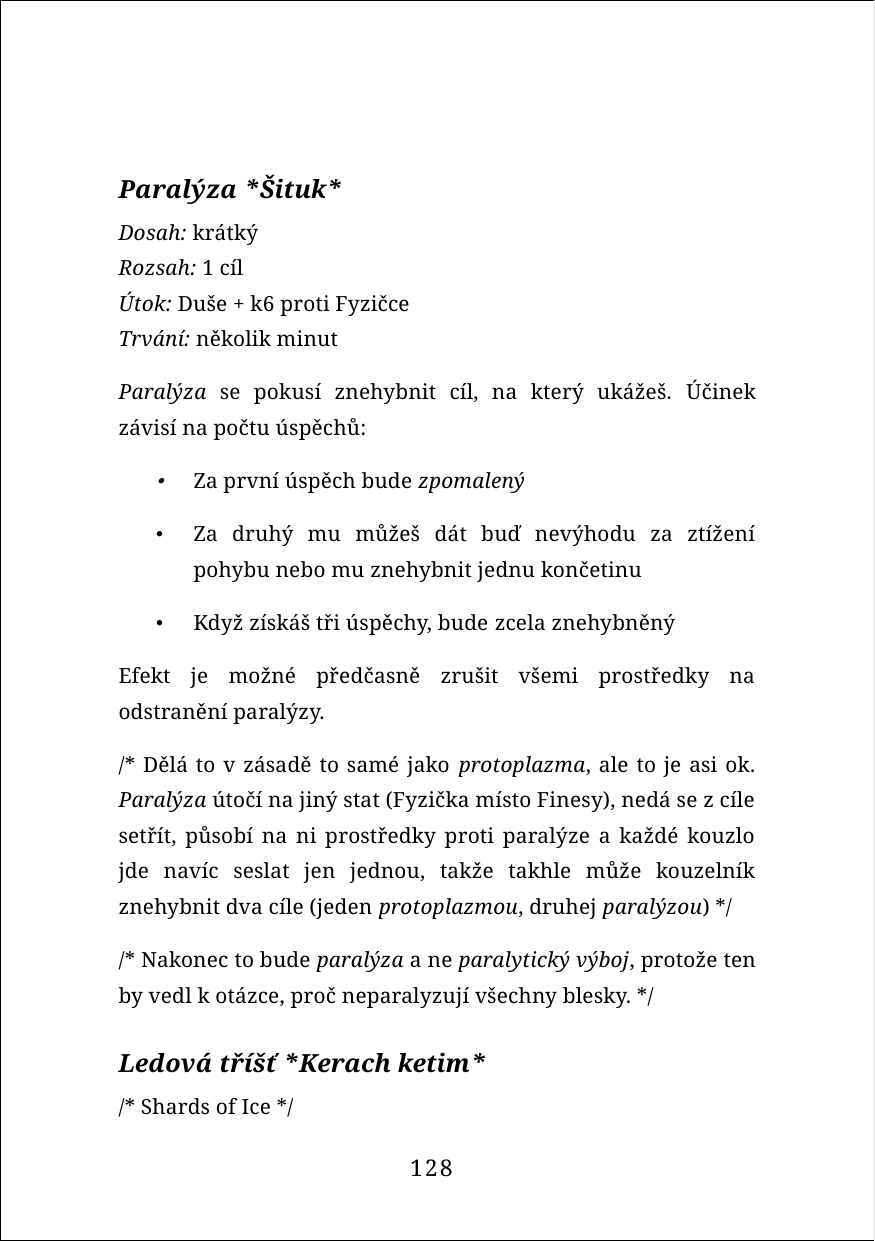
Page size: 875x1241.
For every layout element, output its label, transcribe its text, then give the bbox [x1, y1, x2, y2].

text /* Dělá to v zásadě to samé jako protoplazma, ale to je asi ok. Paralýza útočí na jiný stat (Fyzička místo Finesy), nedá se z cíle setřít, působí na ni prostředky proti paralýze a každé kouzlo jde navíc seslat jen jednou, takže takhle může kouzelník znehybnit dva cíle (jeden protoplazmou, druhej paralýzou) */ [118, 750, 756, 921]
subtitle Ledová tříšť *Kerach ketim* [118, 1046, 756, 1080]
text Efekt je možné předčasně zrušit všemi prostředky na odstranění paralýzy. [118, 661, 756, 725]
subtitle Paralýza *Šituk* [118, 172, 756, 206]
text /* Nakonec to bude paralýza a ne paralytický výboj, protože ten by vedl k otázce, proč neparalyzují všechny blesky. */ [118, 945, 756, 1009]
text /* Shards of Ice */ [118, 1092, 756, 1120]
list Za druhý mu můžeš dát buď nevýhodu za ztížení pohybu nebo mu znehybnit jednu končetinu [156, 519, 756, 583]
list Když získáš tři úspěchy, bude zcela znehybněný [156, 608, 756, 637]
list Za první úspěch bude zpomalený [156, 466, 756, 494]
text Paralýza se pokusí znehybnit cíl, na který ukážeš. Účinek závisí na počtu úspěchů: [118, 377, 756, 441]
text Dosah: krátký Rozsah: 1 cíl Útok: Duše + k6 proti Fyzičce Trvání: několik minut [118, 218, 756, 353]
